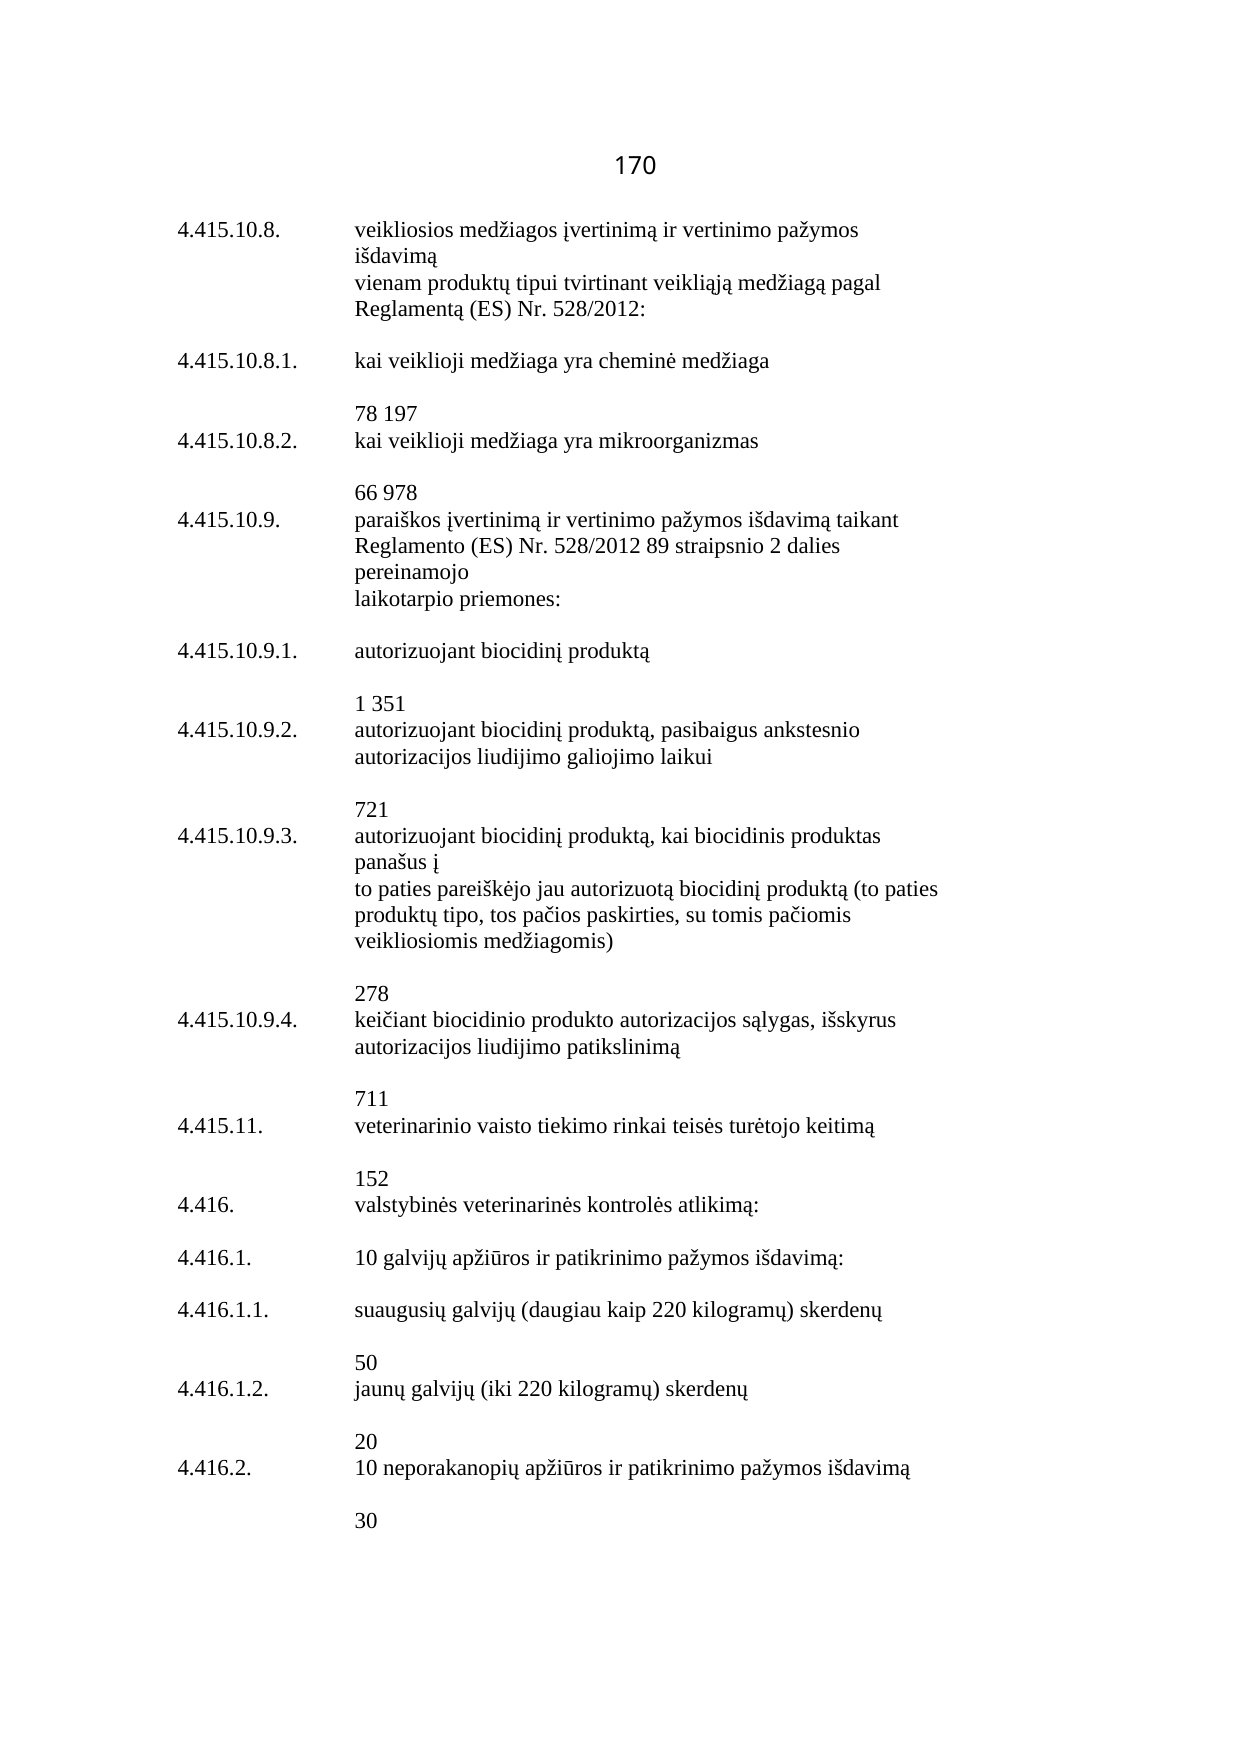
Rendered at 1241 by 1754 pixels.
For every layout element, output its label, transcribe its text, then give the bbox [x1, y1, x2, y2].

text 4.415.10.9.3. autorizuojant biocidinį produktą, kai biocidinis produktas panašus į [177, 822, 945, 875]
text 4.415.11. veterinarinio vaisto tiekimo rinkai teisės turėtojo keitimą 152 [177, 1112, 945, 1191]
text autorizacijos liudijimo galiojimo laikui 721 [354, 743, 945, 822]
text Reglamento (ES) Nr. 528/2012 89 straipsnio 2 dalies pereinamojo [354, 532, 945, 585]
text veikliosiomis medžiagomis) 278 [354, 927, 945, 1006]
text autorizacijos liudijimo patikslinimą 711 [354, 1033, 945, 1112]
text 4.415.10.8.1. kai veiklioji medžiaga yra cheminė medžiaga 78 197 [177, 348, 945, 427]
text 4.416.2. 10 neporakanopių apžiūros ir patikrinimo pažymos išdavimą 30 [177, 1454, 945, 1533]
text vienam produktų tipui tvirtinant veikliąją medžiagą pagal [354, 268, 945, 295]
text Reglamentą (ES) Nr. 528/2012: [354, 295, 945, 348]
text 4.415.10.9.4. keičiant biocidinio produkto autorizacijos sąlygas, išskyrus [177, 1006, 945, 1033]
text 4.415.10.9. paraiškos įvertinimą ir vertinimo pažymos išdavimą taikant [177, 506, 945, 532]
text produktų tipo, tos pačios paskirties, su tomis pačiomis [354, 901, 945, 927]
text 4.415.10.9.2. autorizuojant biocidinį produktą, pasibaigus ankstesnio [177, 717, 945, 743]
text 4.416. valstybinės veterinarinės kontrolės atlikimą: [177, 1191, 945, 1244]
text 4.416.1. 10 galvijų apžiūros ir patikrinimo pažymos išdavimą: [177, 1244, 945, 1296]
text 4.416.1.2. jaunų galvijų (iki 220 kilogramų) skerdenų 20 [177, 1375, 945, 1454]
text 4.415.10.8.2. kai veiklioji medžiaga yra mikroorganizmas 66 978 [177, 427, 945, 506]
text 4.415.10.8. veikliosios medžiagos įvertinimą ir vertinimo pažymos išdavimą [177, 216, 945, 268]
text to paties pareiškėjo jau autorizuotą biocidinį produktą (to paties [354, 875, 945, 901]
text 4.416.1.1. suaugusių galvijų (daugiau kaip 220 kilogramų) skerdenų 50 [177, 1296, 945, 1375]
text laikotarpio priemones: [354, 585, 945, 637]
text 4.415.10.9.1. autorizuojant biocidinį produktą 1 351 [177, 637, 945, 717]
